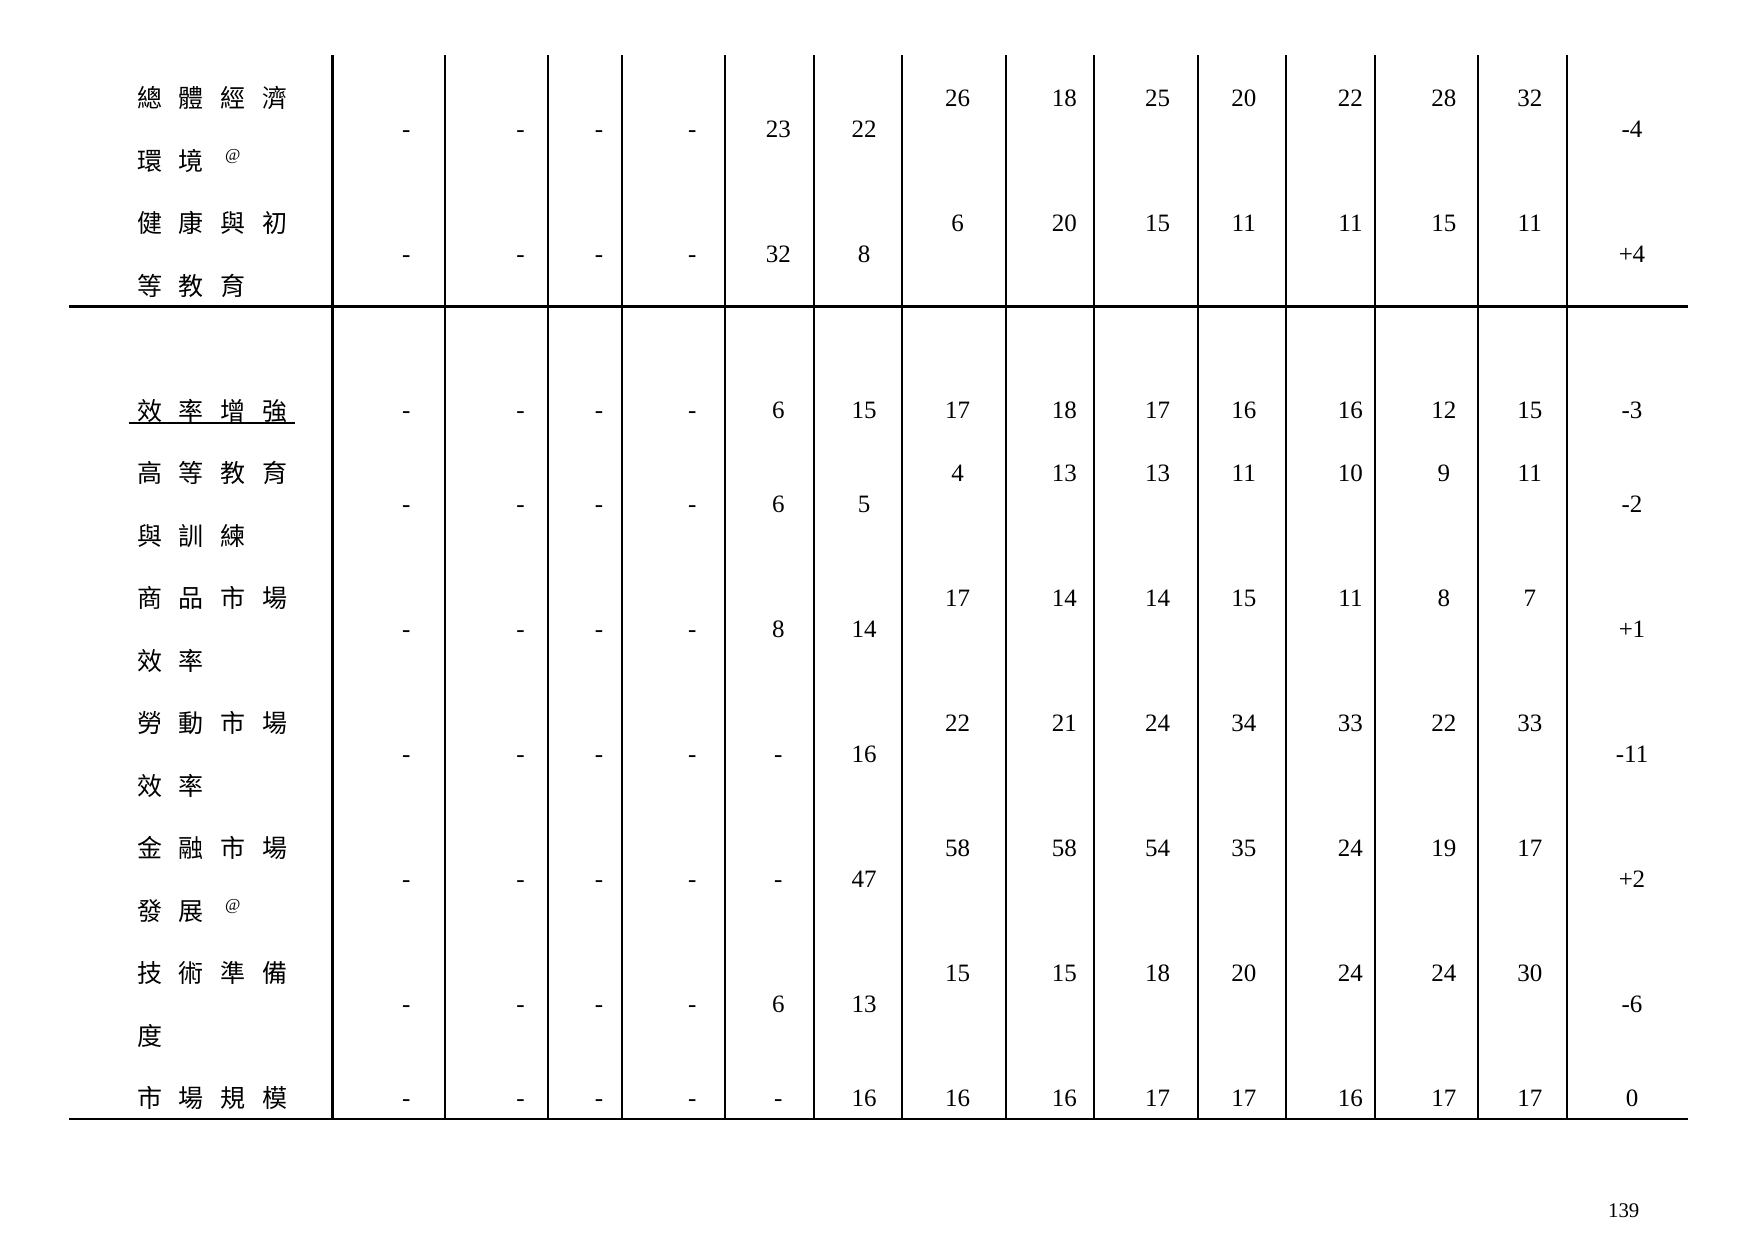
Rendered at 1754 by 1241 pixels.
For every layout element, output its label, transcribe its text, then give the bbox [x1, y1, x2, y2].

table_cell - [446, 308, 547, 430]
table_cell 6 [726, 308, 813, 430]
table_cell 33 [1287, 680, 1374, 805]
table_cell 11 [1287, 180, 1374, 305]
table_cell 16 [1199, 308, 1285, 430]
table_cell 24 [1095, 680, 1197, 805]
table_cell 18 [1007, 308, 1093, 430]
table_cell 23 [726, 55, 813, 180]
table_cell - [334, 930, 444, 1055]
table_cell 16 [903, 1055, 1005, 1118]
table_cell - [549, 308, 621, 430]
table_cell 21 [1007, 680, 1093, 805]
table_cell 20 [1199, 930, 1285, 1055]
table_cell - [446, 1055, 547, 1118]
table_cell - [623, 308, 724, 430]
table_cell 18 [1095, 930, 1197, 1055]
table_cell 54 [1095, 805, 1197, 930]
table_cell 13 [815, 930, 901, 1055]
table_cell -6 [1568, 930, 1688, 1055]
table_cell 16 [1287, 308, 1374, 430]
table_cell - [549, 55, 621, 180]
table_cell 20 [1199, 55, 1285, 180]
table_cell 金融市場發展@ [69, 805, 331, 930]
table_cell 17 [1479, 1055, 1566, 1118]
table_cell - [623, 1055, 724, 1118]
table_cell 11 [1199, 430, 1285, 555]
table_cell 14 [1095, 555, 1197, 680]
table_cell - [334, 55, 444, 180]
table_cell 11 [1479, 180, 1566, 305]
table_cell 4 [903, 430, 1005, 555]
table_cell 技術準備度 [69, 930, 331, 1055]
table_cell 17 [1479, 805, 1566, 930]
table_cell 12 [1376, 308, 1477, 430]
table_cell - [549, 805, 621, 930]
table_cell - [446, 805, 547, 930]
table_cell - [549, 430, 621, 555]
table_cell - [446, 930, 547, 1055]
table_cell 15 [1007, 930, 1093, 1055]
table_cell - [446, 555, 547, 680]
table_cell 58 [1007, 805, 1093, 930]
table_cell 34 [1199, 680, 1285, 805]
table_cell 15 [1479, 308, 1566, 430]
table_cell 8 [815, 180, 901, 305]
table_cell 25 [1095, 55, 1197, 180]
table_cell 17 [1095, 1055, 1197, 1118]
table_cell - [334, 805, 444, 930]
table_cell 17 [1376, 1055, 1477, 1118]
table_cell 15 [815, 308, 901, 430]
table_cell 勞動市場效率 [69, 680, 331, 805]
table_cell - [549, 1055, 621, 1118]
table_cell 6 [726, 930, 813, 1055]
table_cell - [623, 805, 724, 930]
table_cell - [334, 680, 444, 805]
table_cell 9 [1376, 430, 1477, 555]
table_cell 30 [1479, 930, 1566, 1055]
table_cell 11 [1287, 555, 1374, 680]
table_cell 15 [903, 930, 1005, 1055]
table_cell 17 [903, 555, 1005, 680]
table_cell 47 [815, 805, 901, 930]
table_cell 14 [815, 555, 901, 680]
table_cell - [549, 680, 621, 805]
table_cell 0 [1568, 1055, 1688, 1118]
table_cell 26 [903, 55, 1005, 180]
table_cell 5 [815, 430, 901, 555]
table_cell 35 [1199, 805, 1285, 930]
table_cell - [623, 55, 724, 180]
table_cell 17 [903, 308, 1005, 430]
table_cell 13 [1007, 430, 1093, 555]
table_cell - [446, 180, 547, 305]
table_cell +4 [1568, 180, 1688, 305]
table_cell - [446, 55, 547, 180]
table_cell - [726, 680, 813, 805]
table_cell 15 [1095, 180, 1197, 305]
table_cell - [334, 555, 444, 680]
table_cell 8 [726, 555, 813, 680]
table_cell 16 [815, 680, 901, 805]
table_cell -11 [1568, 680, 1688, 805]
table_cell 10 [1287, 430, 1374, 555]
table_cell 16 [815, 1055, 901, 1118]
table_cell 18 [1007, 55, 1093, 180]
table_cell +2 [1568, 805, 1688, 930]
table_cell 17 [1095, 308, 1197, 430]
table_cell 32 [1479, 55, 1566, 180]
table_cell - [726, 805, 813, 930]
table_cell 22 [903, 680, 1005, 805]
table_cell - [623, 555, 724, 680]
table_cell 8 [1376, 555, 1477, 680]
table_cell -2 [1568, 430, 1688, 555]
table_cell 總體經濟環境@ [69, 55, 331, 180]
table_cell 14 [1007, 555, 1093, 680]
table_cell 22 [1376, 680, 1477, 805]
table_cell 33 [1479, 680, 1566, 805]
table_cell 58 [903, 805, 1005, 930]
table_cell 11 [1199, 180, 1285, 305]
table_cell - [549, 555, 621, 680]
table_cell 16 [1007, 1055, 1093, 1118]
table_cell 高等教育與訓練 [69, 430, 331, 555]
table_cell 6 [903, 180, 1005, 305]
table_cell -3 [1568, 308, 1688, 430]
table_cell 13 [1095, 430, 1197, 555]
table_cell 22 [815, 55, 901, 180]
table_cell - [549, 930, 621, 1055]
table_cell 24 [1287, 930, 1374, 1055]
table_cell 市場規模 [69, 1055, 331, 1118]
table_cell 28 [1376, 55, 1477, 180]
table_cell 20 [1007, 180, 1093, 305]
table_cell 7 [1479, 555, 1566, 680]
table_cell 17 [1199, 1055, 1285, 1118]
table_cell - [623, 180, 724, 305]
table_cell - [623, 680, 724, 805]
table_cell -4 [1568, 55, 1688, 180]
table_cell 24 [1287, 805, 1374, 930]
table_cell 19 [1376, 805, 1477, 930]
table_cell 健康與初等教育 [69, 180, 331, 305]
table_cell - [446, 430, 547, 555]
table_cell 22 [1287, 55, 1374, 180]
table_cell - [334, 430, 444, 555]
table_cell 32 [726, 180, 813, 305]
table_cell - [446, 680, 547, 805]
table_cell 15 [1376, 180, 1477, 305]
table_cell - [726, 1055, 813, 1118]
table_cell 6 [726, 430, 813, 555]
table_cell - [334, 180, 444, 305]
table_cell 效率增強 [69, 308, 331, 430]
table_cell - [549, 180, 621, 305]
table_cell +1 [1568, 555, 1688, 680]
table_cell - [623, 430, 724, 555]
table_cell - [334, 1055, 444, 1118]
table_cell 商品市場效率 [69, 555, 331, 680]
table_cell - [623, 930, 724, 1055]
table_cell 24 [1376, 930, 1477, 1055]
table_cell - [334, 308, 444, 430]
table_cell 15 [1199, 555, 1285, 680]
table_cell 16 [1287, 1055, 1374, 1118]
table_cell 11 [1479, 430, 1566, 555]
